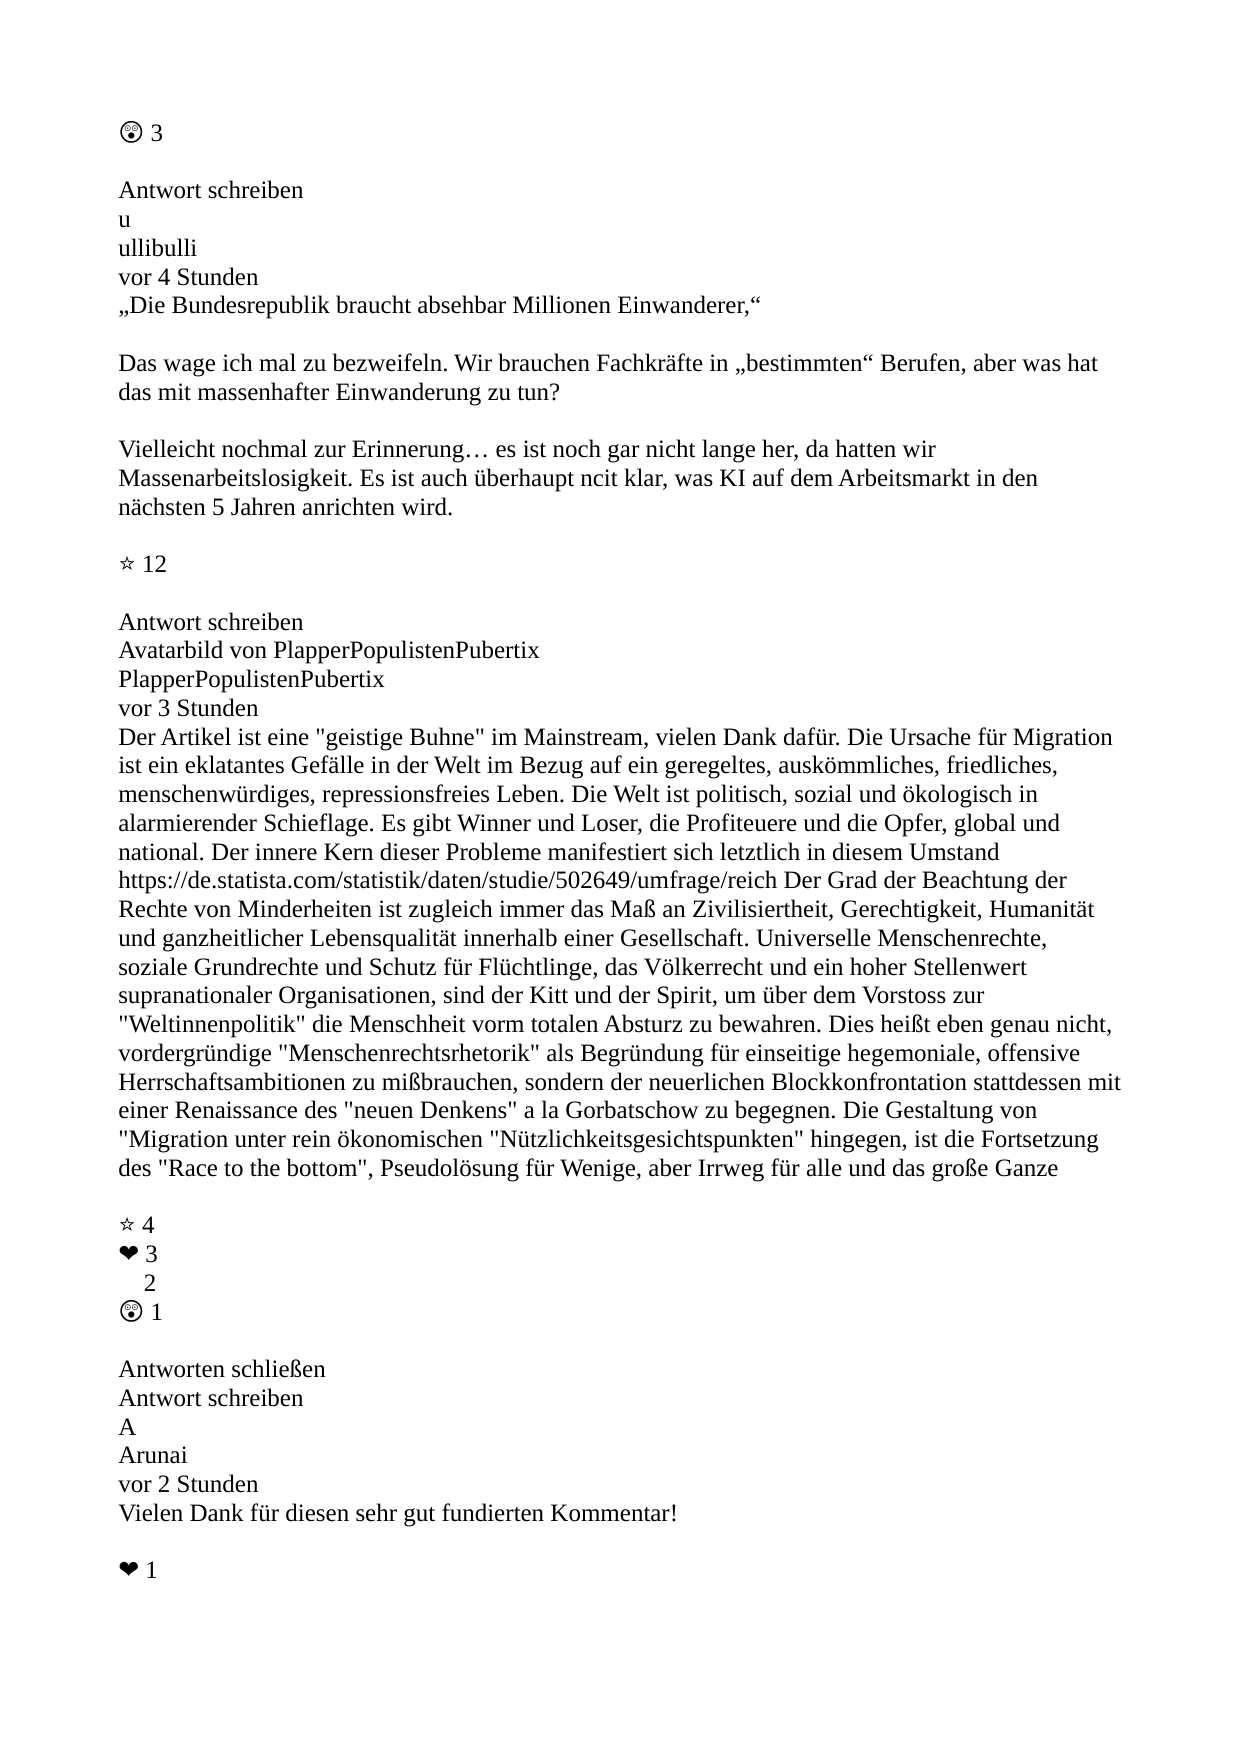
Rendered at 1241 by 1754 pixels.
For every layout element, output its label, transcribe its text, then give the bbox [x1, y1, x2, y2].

text vor 4 Stunden [118, 262, 1122, 291]
text 😲 3 [118, 118, 1122, 147]
text vor 3 Stunden [118, 693, 1122, 722]
text 😲 1 [118, 1297, 1122, 1326]
text Antwort schreiben [118, 176, 1122, 204]
text Der Artikel ist eine "geistige Buhne" im Mainstream, vielen Dank dafür. Die Ursache für Migration ist ein eklatantes Gefälle in der Welt im Bezug auf ein geregeltes, auskömmliches, friedliches, menschenwürdiges, repressionsfreies Leben. Die Welt ist politisch, sozial und ökologisch in alarmierender Schieflage. Es gibt Winner und Loser, die Profiteuere und die Opfer, global und national. Der innere Kern dieser Probleme manifestiert sich letztlich in diesem Umstand https://de.statista.com/statistik/daten/studie/502649/umfrage/reich Der Grad der Beachtung der Rechte von Minderheiten ist zugleich immer das Maß an Zivilisiertheit, Gerechtigkeit, Humanität und ganzheitlicher Lebensqualität innerhalb einer Gesellschaft. Universelle Menschenrechte, soziale Grundrechte und Schutz für Flüchtlinge, das Völkerrecht und ein hoher Stellenwert supranationaler Organisationen, sind der Kitt und der Spirit, um über dem Vorstoss zur "Weltinnenpolitik" die Menschheit vorm totalen Absturz zu bewahren. Dies heißt eben genau nicht, vordergründige "Menschenrechtsrhetorik" als Begründung für einseitige hegemoniale, offensive Herrschaftsambitionen zu mißbrauchen, sondern der neuerlichen Blockkonfrontation stattdessen mit einer Renaissance des "neuen Denkens" a la Gorbatschow zu begegnen. Die Gestaltung von "Migration unter rein ökonomischen "Nützlichkeitsgesichtspunkten" hingegen, ist die Fortsetzung des "Race to the bottom", Pseudolösung für Wenige, aber Irrweg für alle und das große Ganze [118, 722, 1122, 1182]
text PlapperPopulistenPubertix [118, 664, 1122, 693]
text Antwort schreiben [118, 1383, 1122, 1412]
text ullibulli [118, 233, 1122, 262]
text ⭐️ 12 [118, 549, 1122, 578]
text ⭐️ 4 [118, 1211, 1122, 1239]
text Antwort schreiben [118, 607, 1122, 636]
text Antworten schließen [118, 1354, 1122, 1383]
text Vielen Dank für diesen sehr gut fundierten Kommentar! [118, 1498, 1122, 1527]
text Arunai [118, 1441, 1122, 1469]
text 🙁 2 [118, 1268, 1122, 1297]
text Avatarbild von PlapperPopulistenPubertix [118, 636, 1122, 664]
text u [118, 204, 1122, 233]
text Vielleicht nochmal zur Erinnerung… es ist noch gar nicht lange her, da hatten wir Massenarbeitslosigkeit. Es ist auch überhaupt ncit klar, was KI auf dem Arbeitsmarkt in den nächsten 5 Jahren anrichten wird. [118, 434, 1122, 521]
text Das wage ich mal zu bezweifeln. Wir brauchen Fachkräfte in „bestimmten“ Berufen, aber was hat das mit massenhafter Einwanderung zu tun? [118, 348, 1122, 406]
text ❤️ 3 [118, 1239, 1122, 1268]
text A [118, 1412, 1122, 1441]
text vor 2 Stunden [118, 1469, 1122, 1498]
text ❤️ 1 [118, 1556, 1122, 1584]
text „Die Bundesrepublik braucht absehbar Millionen Einwanderer,“ [118, 291, 1122, 319]
